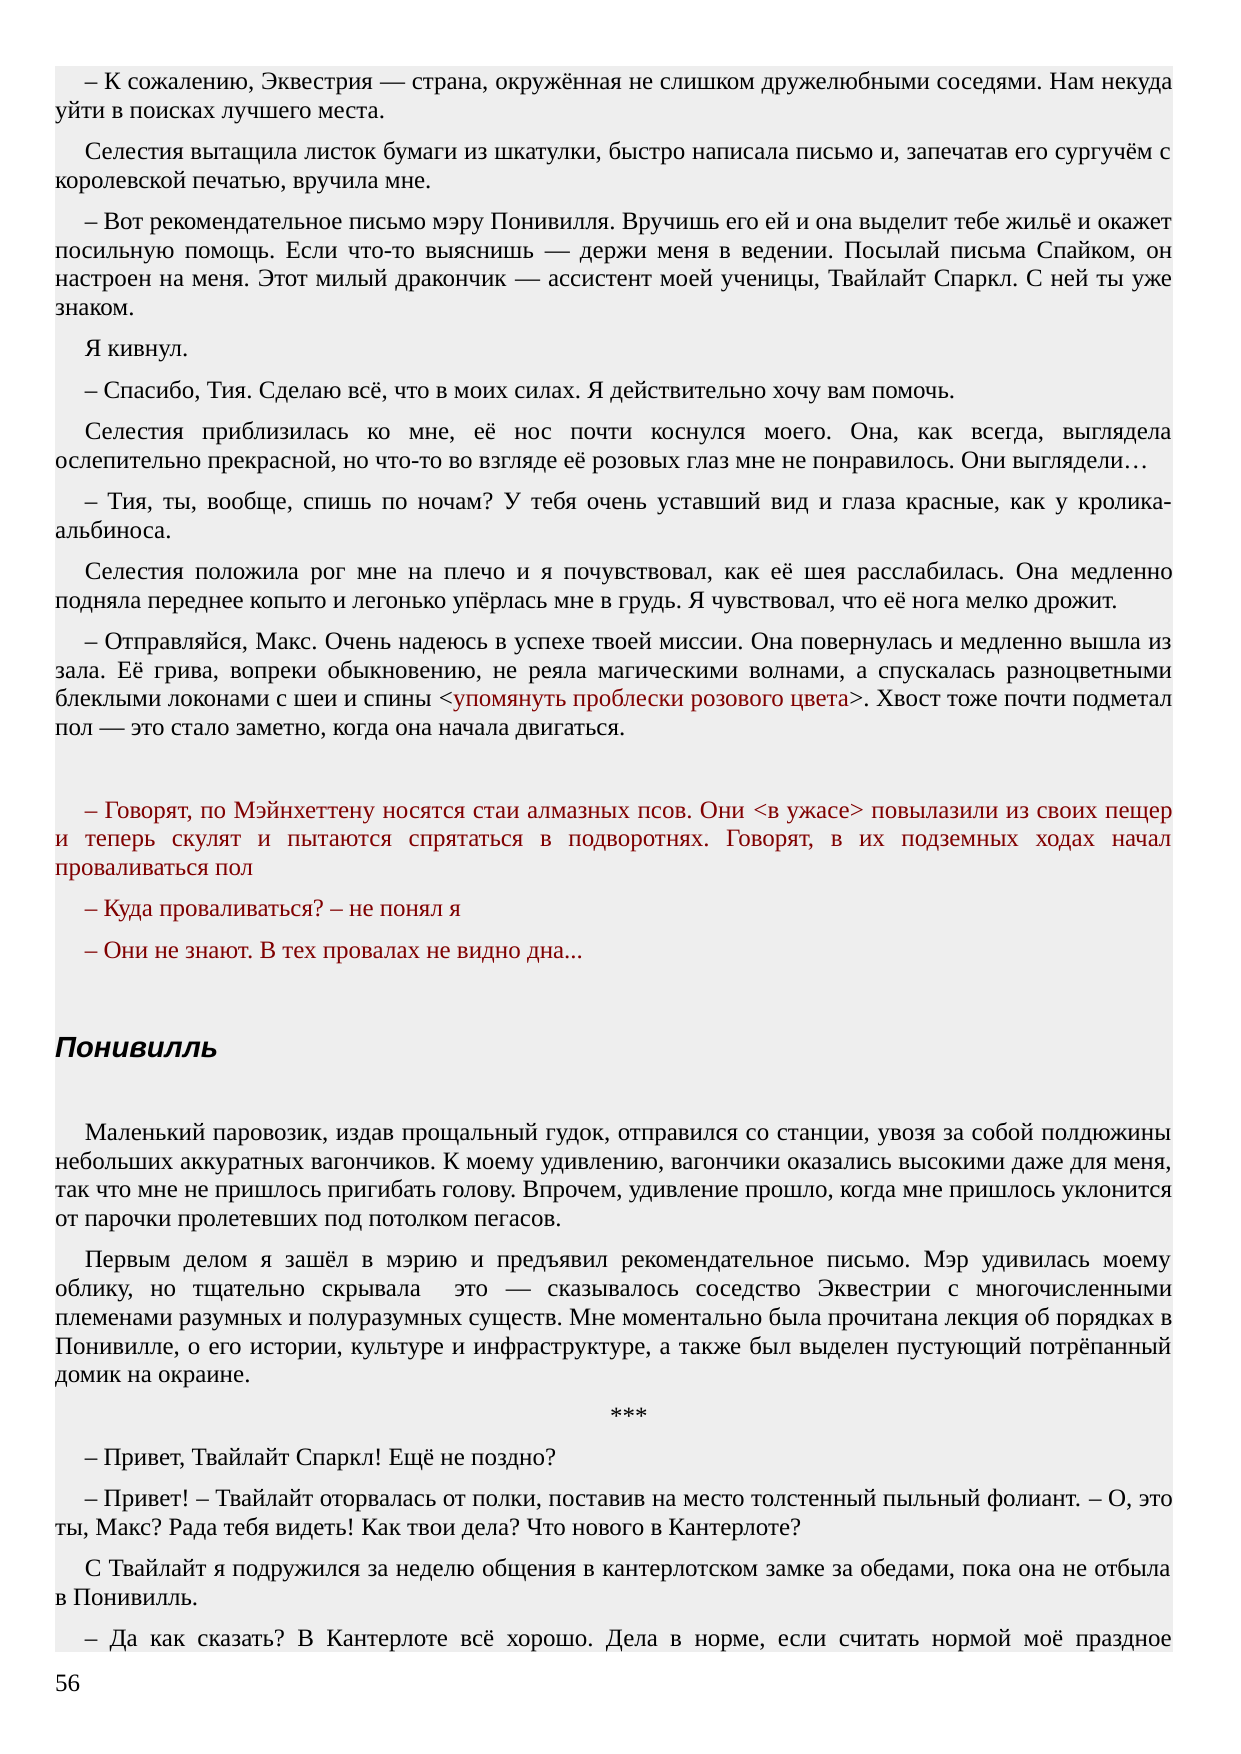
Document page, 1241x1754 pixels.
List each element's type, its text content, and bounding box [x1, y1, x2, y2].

text *** [55, 1401, 1173, 1429]
text – Они не знают. В тех провалах не видно дна... [55, 935, 1173, 963]
text Первым делом я зашёл в мэрию и предъявил рекомендательное письмо. Мэр удивилась моему облику, но тщательно скрывала это — сказывалось соседство Эквестрии с многочисленными племенами разумных и полуразумных существ. Мне моментально была прочитана лекция об порядках в Понивилле, о его истории, культуре и инфраструктуре, а также был выделен пустующий потрёпанный домик на окраине. [55, 1244, 1173, 1388]
text Я кивнул. [55, 333, 1173, 362]
text Селестия вытащила листок бумаги из шкатулки, быстро написала письмо и, запечатав его сургучём с королевской печатью, вручила мне. [55, 136, 1173, 193]
text – Вот рекомендательное письмо мэру Понивилля. Вручишь его ей и она выделит тебе жильё и окажет посильную помощь. Если что-то выяснишь — держи меня в ведении. Посылай письма Спайком, он настроен на меня. Этот милый дракончик — ассистент моей ученицы, Твайлайт Спаркл. С ней ты уже знаком. [55, 206, 1173, 321]
text – Говорят, по Мэйнхеттену носятся стаи алмазных псов. Они <в ужасе> повылазили из своих пещер и теперь скулят и пытаются спрятаться в подворотнях. Говорят, в их подземных ходах начал проваливаться пол [55, 795, 1173, 881]
text Маленький паровозик, издав прощальный гудок, отправился со станции, увозя за собой полдюжины небольших аккуратных вагончиков. К моему удивлению, вагончики оказались высокими даже для меня, так что мне не пришлось пригибать голову. Впрочем, удивление прошло, когда мне пришлось уклонится от парочки пролетевших под потолком пегасов. [55, 1117, 1173, 1232]
text – Куда проваливаться? – не понял я [55, 893, 1173, 922]
text – Спасибо, Тия. Сделаю всё, что в моих силах. Я действительно хочу вам помочь. [55, 375, 1173, 403]
text Селестия положила рог мне на плечо и я почувствовал, как её шея расслабилась. Она медленно подняла переднее копыто и легонько упёрлась мне в грудь. Я чувствовал, что её нога мелко дрожит. [55, 556, 1173, 613]
text – К сожалению, Эквестрия — страна, окружённая не слишком дружелюбными соседями. Нам некуда уйти в поисках лучшего места. [55, 66, 1173, 123]
text – Тия, ты, вообще, спишь по ночам? У тебя очень уставший вид и глаза красные, как у кролика-альбиноса. [55, 486, 1173, 543]
text – Привет, Твайлайт Спаркл! Ещё не поздно? [55, 1442, 1173, 1471]
text – Отправляйся, Макс. Очень надеюсь в успехе твоей миссии. Она повернулась и медленно вышла из зала. Её грива, вопреки обыкновению, не реяла магическими волнами, а спускалась разноцветными блеклыми локонами с шеи и спины <упомянуть проблески розового цвета>. Хвост тоже почти подметал пол — это стало заметно, когда она начала двигаться. [55, 626, 1173, 741]
text С Твайлайт я подружился за неделю общения в кантерлотском замке за обедами, пока она не отбыла в Понивилль. [55, 1553, 1173, 1611]
text Селестия приблизилась ко мне, её нос почти коснулся моего. Она, как всегда, выглядела ослепительно прекрасной, но что-то во взгляде её розовых глаз мне не понравилось. Они выглядели… [55, 416, 1173, 473]
subtitle Понивилль [55, 1030, 1173, 1063]
text – Да как сказать? В Кантерлоте всё хорошо. Дела в норме, если считать нормой моё праздное [55, 1623, 1173, 1652]
text – Привет! – Твайлайт оторвалась от полки, поставив на место толстенный пыльный фолиант. – О, это ты, Макс? Рада тебя видеть! Как твои дела? Что нового в Кантерлоте? [55, 1483, 1173, 1541]
